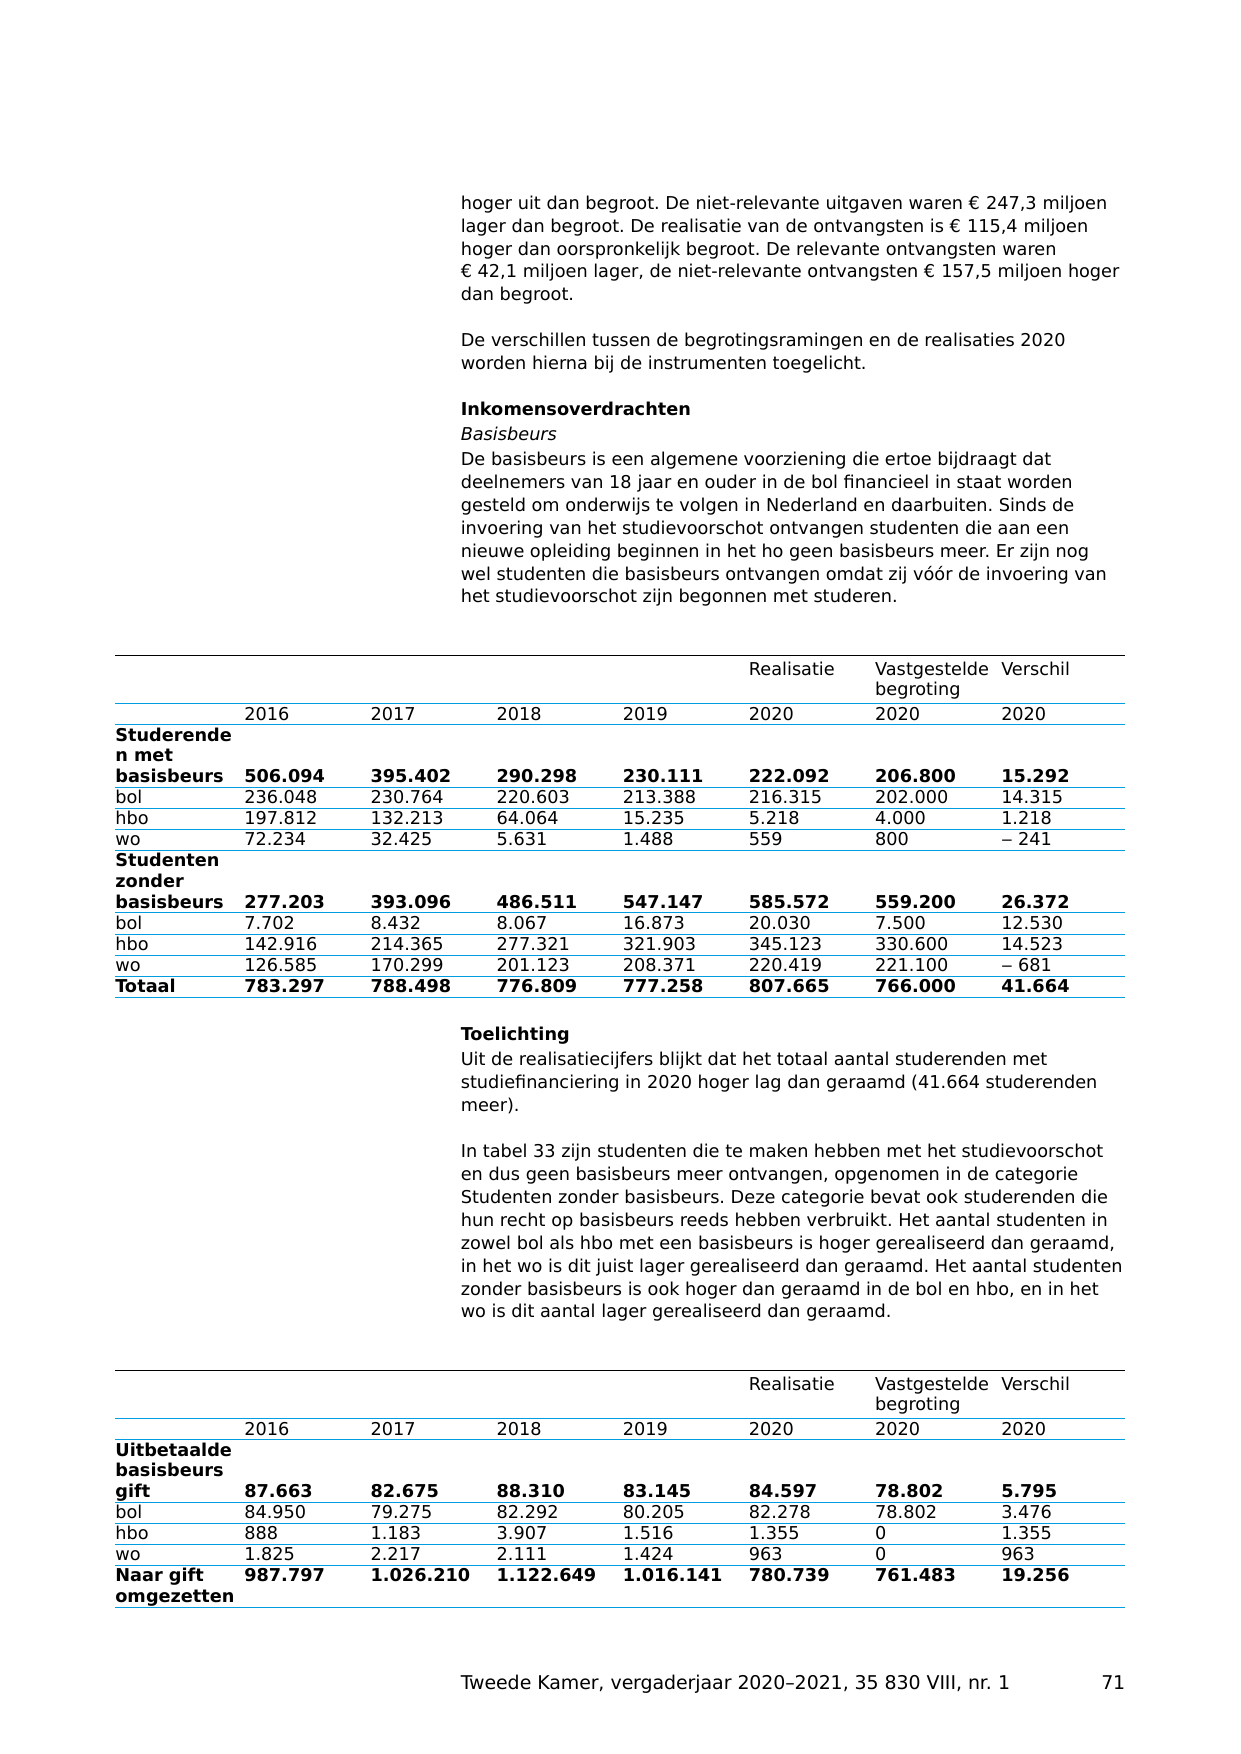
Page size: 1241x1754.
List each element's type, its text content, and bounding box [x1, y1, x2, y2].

table_header Tabel 34 Uitgaven basisbeurs gift (bedragen x € 1.000) [115, 1345, 1125, 1370]
table_cell 2020 [746, 1419, 872, 1439]
table_cell Verschil [998, 1371, 1125, 1418]
table_cell 206.800 [872, 725, 998, 786]
table_cell 222.092 [746, 725, 872, 786]
table_cell wo [115, 830, 241, 850]
table_cell 78.802 [872, 1440, 998, 1501]
table_cell 783.297 [241, 977, 367, 997]
table_cell [115, 704, 241, 724]
table_cell bol [115, 1503, 241, 1523]
table_cell Realisatie [746, 656, 872, 703]
table_cell 208.371 [620, 956, 746, 976]
table_cell 506.094 [241, 725, 367, 786]
table_cell 2.111 [494, 1545, 620, 1565]
table_cell 2.217 [368, 1545, 493, 1565]
table_cell 8.067 [494, 913, 620, 933]
table_cell wo [115, 956, 241, 976]
text De verschillen tussen de begrotingsramingen en de realisaties 2020 worden hierna bij de instrumenten toegelicht. [461, 328, 1125, 374]
table_cell Naar gift omgezetten [115, 1566, 241, 1607]
table_cell 807.665 [746, 977, 872, 997]
table_cell 216.315 [746, 788, 872, 808]
table_cell 1.122.649 [494, 1566, 620, 1607]
table_cell 2020 [998, 704, 1125, 724]
table_cell bol [115, 788, 241, 808]
table_cell [620, 656, 746, 703]
table_cell 221.100 [872, 956, 998, 976]
table_cell 4.000 [872, 809, 998, 829]
table_cell 87.663 [241, 1440, 367, 1501]
table_cell 14.523 [998, 935, 1125, 954]
table_cell 82.675 [368, 1440, 493, 1501]
table_cell Realisatie [746, 1371, 872, 1418]
table_cell 3.476 [998, 1503, 1125, 1523]
table_cell hbo [115, 1524, 241, 1544]
table_cell 1.183 [368, 1524, 493, 1544]
table_cell 2017 [368, 1419, 493, 1439]
table_cell 8.432 [368, 913, 493, 933]
table_cell 84.950 [241, 1503, 367, 1523]
table_cell 20.030 [746, 913, 872, 933]
table_cell 220.419 [746, 956, 872, 976]
table_cell ‒ 681 [998, 956, 1125, 976]
table_cell 0 [872, 1545, 998, 1565]
table_cell 2016 [241, 1419, 367, 1439]
table_cell 201.123 [494, 956, 620, 976]
table_cell 776.809 [494, 977, 620, 997]
table_cell [241, 1371, 367, 1418]
text Uit de realisatiecijfers blijkt dat het totaal aantal studerenden met studiefinanciering in 2020 hoger lag dan geraamd (41.664 studerenden meer). [461, 1047, 1125, 1116]
table_cell 41.664 [998, 977, 1125, 997]
table_cell Totaal [115, 977, 241, 997]
table_cell Vastgestelde begroting [872, 1371, 998, 1418]
table_cell 3.907 [494, 1524, 620, 1544]
table_cell 64.064 [494, 809, 620, 829]
table_cell 88.310 [494, 1440, 620, 1501]
table_cell 2020 [872, 704, 998, 724]
table_cell 170.299 [368, 956, 493, 976]
table_cell 1.355 [746, 1524, 872, 1544]
table_cell 1.516 [620, 1524, 746, 1544]
table_cell 780.739 [746, 1566, 872, 1607]
table_cell hbo [115, 809, 241, 829]
table_cell Vastgestelde begroting [872, 656, 998, 703]
table_cell 26.372 [998, 851, 1125, 912]
table_cell 202.000 [872, 788, 998, 808]
table_cell 321.903 [620, 935, 746, 954]
table_cell 16.873 [620, 913, 746, 933]
table_cell bol [115, 913, 241, 933]
table_cell 547.147 [620, 851, 746, 912]
table_cell 15.292 [998, 725, 1125, 786]
table_cell 214.365 [368, 935, 493, 954]
table_cell 2016 [241, 704, 367, 724]
table_cell 5.631 [494, 830, 620, 850]
table_cell 7.702 [241, 913, 367, 933]
table_cell wo [115, 1545, 241, 1565]
table_cell 132.213 [368, 809, 493, 829]
table_cell 1.488 [620, 830, 746, 850]
table_cell 2019 [620, 704, 746, 724]
table_cell 559 [746, 830, 872, 850]
table_cell 19.256 [998, 1566, 1125, 1607]
table_cell Studenten zonder basisbeurs [115, 851, 241, 912]
table_cell 777.258 [620, 977, 746, 997]
text De basisbeurs is een algemene voorziening die ertoe bijdraagt dat deelnemers van 18 jaar en ouder in de bol financieel in staat worden gesteld om onderwijs te volgen in Nederland en daarbuiten. Sinds de invoering van het studievoorschot ontvangen studenten die aan een nieuwe opleiding beginnen in het ho geen basisbeurs meer. Er zijn nog wel studenten die basisbeurs ontvangen omdat zij vóór de invoering van het studievoorschot zijn begonnen met studeren. [461, 447, 1125, 607]
table_cell 963 [746, 1545, 872, 1565]
table_cell 585.572 [746, 851, 872, 912]
table_cell 2018 [494, 1419, 620, 1439]
table_cell 963 [998, 1545, 1125, 1565]
table_cell Verschil [998, 656, 1125, 703]
table_cell 82.278 [746, 1503, 872, 1523]
table_cell 220.603 [494, 788, 620, 808]
table_cell 5.218 [746, 809, 872, 829]
table_cell 197.812 [241, 809, 367, 829]
table_cell [494, 1371, 620, 1418]
table_cell 1.016.141 [620, 1566, 746, 1607]
table_cell 126.585 [241, 956, 367, 976]
table_cell 2020 [998, 1419, 1125, 1439]
table_cell Studerenden met basisbeurs [115, 725, 241, 786]
table_cell 7.500 [872, 913, 998, 933]
table_header Tabel 33 Totaal aantal studerenden met studiefinanciering [115, 630, 1125, 655]
table_cell 213.388 [620, 788, 746, 808]
table_cell 987.797 [241, 1566, 367, 1607]
table_cell 393.096 [368, 851, 493, 912]
text hoger uit dan begroot. De niet-relevante uitgaven waren € 247,3 miljoen lager dan begroot. De realisatie van de ontvangsten is € 115,4 miljoen hoger dan oorspronkelijk begroot. De relevante ontvangsten waren € 42,1 miljoen lager, de niet-relevante ontvangsten € 157,5 miljoen hoger dan begroot. [461, 191, 1125, 305]
table_cell 1.026.210 [368, 1566, 493, 1607]
table_cell [241, 656, 367, 703]
table_cell 290.298 [494, 725, 620, 786]
table_cell [368, 1371, 493, 1418]
table_cell 78.802 [872, 1503, 998, 1523]
table_cell 330.600 [872, 935, 998, 954]
table_cell 32.425 [368, 830, 493, 850]
table_cell [115, 1371, 241, 1418]
table_cell 236.048 [241, 788, 367, 808]
table_cell 12.530 [998, 913, 1125, 933]
table_cell 5.795 [998, 1440, 1125, 1501]
table_cell 766.000 [872, 977, 998, 997]
table_cell 1.825 [241, 1545, 367, 1565]
table_cell ‒ 241 [998, 830, 1125, 850]
table_cell 800 [872, 830, 998, 850]
table_cell 79.275 [368, 1503, 493, 1523]
table_cell 72.234 [241, 830, 367, 850]
table_cell 2017 [368, 704, 493, 724]
table_cell 2020 [872, 1419, 998, 1439]
table_cell 788.498 [368, 977, 493, 997]
table_cell Uitbetaalde basisbeurs gift [115, 1440, 241, 1501]
table_cell 2020 [746, 704, 872, 724]
table_cell [115, 1419, 241, 1439]
text Inkomensoverdrachten [461, 397, 1125, 420]
table_cell 2018 [494, 704, 620, 724]
table_cell 1.424 [620, 1545, 746, 1565]
table_cell [494, 656, 620, 703]
table_cell 0 [872, 1524, 998, 1544]
table_cell 230.111 [620, 725, 746, 786]
table_cell 2019 [620, 1419, 746, 1439]
table_cell 142.916 [241, 935, 367, 954]
table_cell 1.218 [998, 809, 1125, 829]
table_cell 761.483 [872, 1566, 998, 1607]
table_cell 277.321 [494, 935, 620, 954]
table_cell [620, 1371, 746, 1418]
text Toelichting [461, 1022, 1125, 1045]
table_cell 395.402 [368, 725, 493, 786]
table_cell 486.511 [494, 851, 620, 912]
table_cell 345.123 [746, 935, 872, 954]
text Basisbeurs [461, 422, 1125, 445]
table_cell [115, 656, 241, 703]
text In tabel 33 zijn studenten die te maken hebben met het studievoorschot en dus geen basisbeurs meer ontvangen, opgenomen in de categorie Studenten zonder basisbeurs. Deze categorie bevat ook studerenden die hun recht op basisbeurs reeds hebben verbruikt. Het aantal studenten in zowel bol als hbo met een basisbeurs is hoger gerealiseerd dan geraamd, in het wo is dit juist lager gerealiseerd dan geraamd. Het aantal studenten zonder basisbeurs is ook hoger dan geraamd in de bol en hbo, en in het wo is dit aantal lager gerealiseerd dan geraamd. [461, 1139, 1125, 1322]
table_cell 888 [241, 1524, 367, 1544]
table_cell 80.205 [620, 1503, 746, 1523]
table_cell 1.355 [998, 1524, 1125, 1544]
table_cell 277.203 [241, 851, 367, 912]
table_cell 230.764 [368, 788, 493, 808]
table_cell [368, 656, 493, 703]
table_cell 559.200 [872, 851, 998, 912]
table_cell hbo [115, 935, 241, 954]
table_cell 14.315 [998, 788, 1125, 808]
table_cell 82.292 [494, 1503, 620, 1523]
table_cell 83.145 [620, 1440, 746, 1501]
table_cell 84.597 [746, 1440, 872, 1501]
table_cell 15.235 [620, 809, 746, 829]
